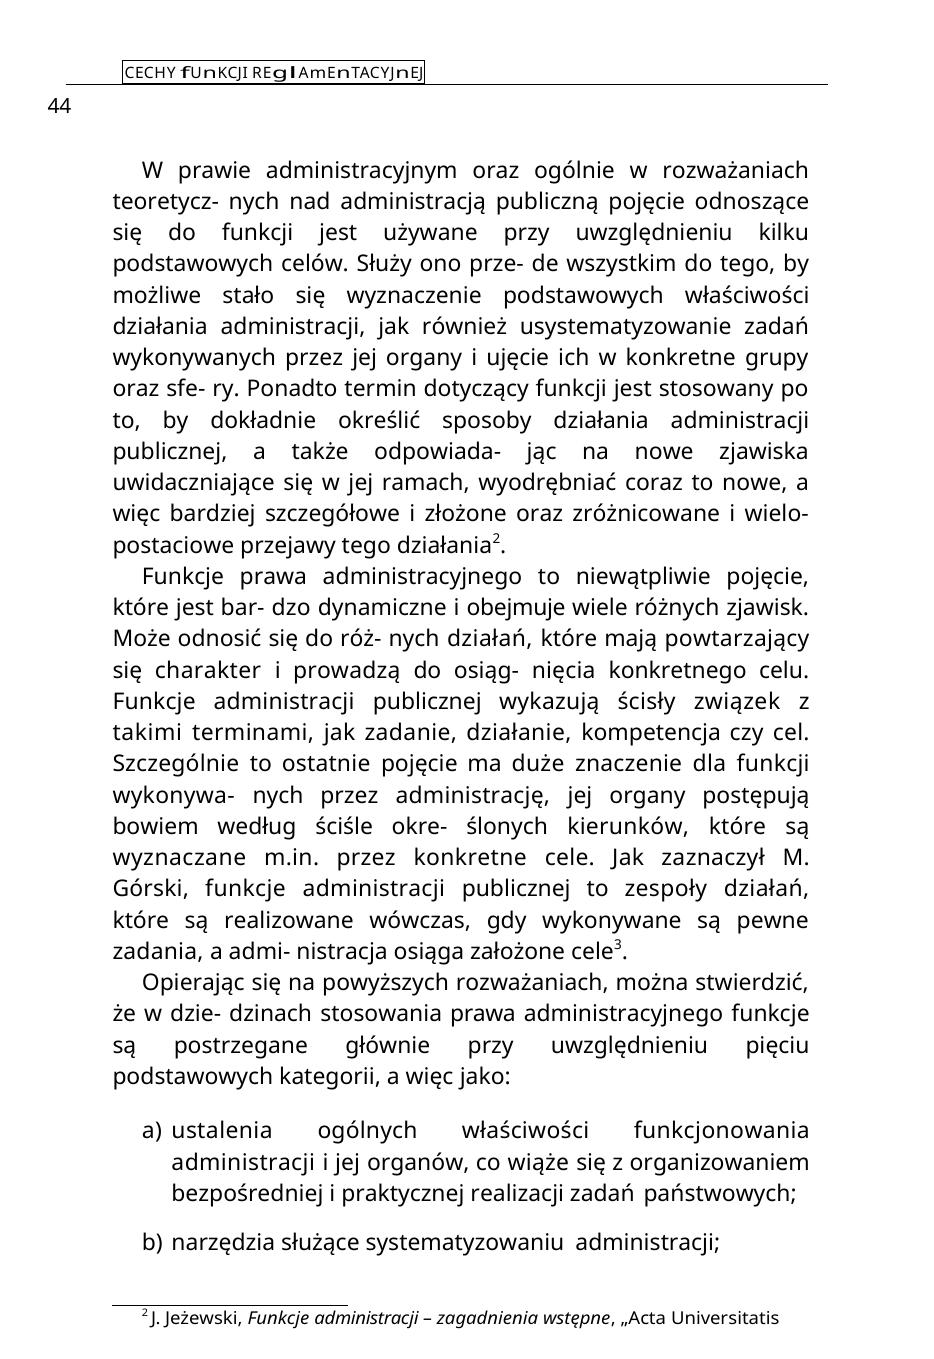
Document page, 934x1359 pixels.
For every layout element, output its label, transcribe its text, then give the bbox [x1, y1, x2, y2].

text 2 J. Jeżewski, Funkcje administracji – zagadnienia wstępne, „Acta Universitatis [112, 1307, 821, 1329]
text Funkcje prawa administracyjnego to niewątpliwie pojęcie, które jest bar- dzo dynamiczne i obejmuje wiele różnych zjawisk. Może odnosić się do róż- nych działań, które mają powtarzający się charakter i prowadzą do osiąg- nięcia konkretnego celu. Funkcje administracji publicznej wykazują ścisły związek z takimi terminami, jak zadanie, działanie, kompetencja czy cel. Szczególnie to ostatnie pojęcie ma duże znaczenie dla funkcji wykonywa- nych przez administrację, jej organy postępują bowiem według ściśle okre- ślonych kierunków, które są wyznaczane m.in. przez konkretne cele. Jak zaznaczył M. Górski, funkcje administracji publicznej to zespoły działań, które są realizowane wówczas, gdy wykonywane są pewne zadania, a admi- nistracja osiąga założone cele3. [112, 560, 809, 966]
text Opierając się na powyższych rozważaniach, można stwierdzić, że w dzie- dzinach stosowania prawa administracyjnego funkcje są postrzegane głównie przy uwzględnieniu pięciu podstawowych kategorii, a więc jako: [112, 966, 809, 1091]
text 44 [47, 91, 821, 119]
list ustalenia ogólnych właściwości funkcjonowania administracji i jej organów, co wiąże się z organizowaniem bezpośredniej i praktycznej realizacji zadań państwowych; [142, 1114, 810, 1208]
list narzędzia służące systematyzowaniu administracji; [142, 1226, 821, 1257]
text W prawie administracyjnym oraz ogólnie w rozważaniach teoretycz- nych nad administracją publiczną pojęcie odnoszące się do funkcji jest używane przy uwzględnieniu kilku podstawowych celów. Służy ono prze- de wszystkim do tego, by możliwe stało się wyznaczenie podstawowych właściwości działania administracji, jak również usystematyzowanie zadań wykonywanych przez jej organy i ujęcie ich w konkretne grupy oraz sfe- ry. Ponadto termin dotyczący funkcji jest stosowany po to, by dokładnie określić sposoby działania administracji publicznej, a także odpowiada- jąc na nowe zjawiska uwidaczniające się w jej ramach, wyodrębniać coraz to nowe, a więc bardziej szczegółowe i złożone oraz zróżnicowane i wielo- postaciowe przejawy tego działania2. [112, 154, 810, 560]
